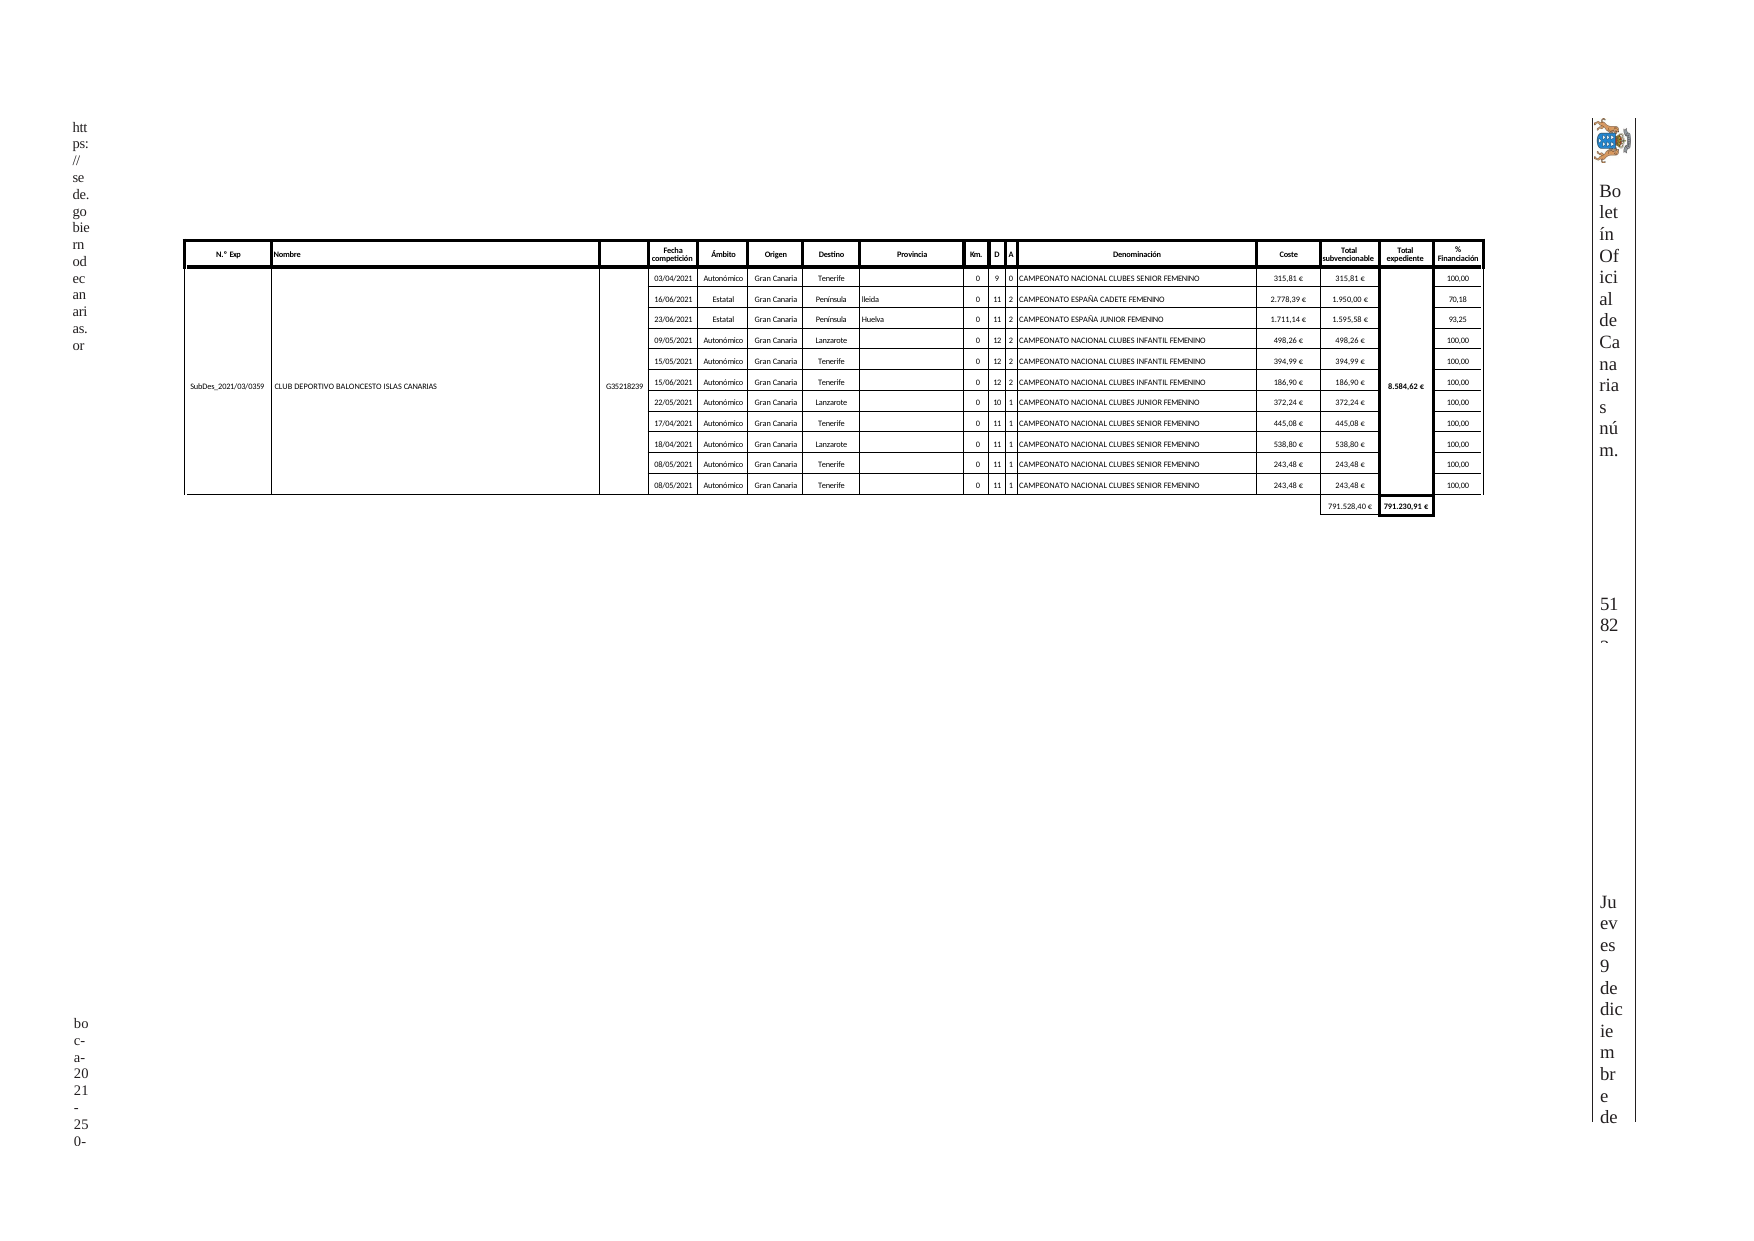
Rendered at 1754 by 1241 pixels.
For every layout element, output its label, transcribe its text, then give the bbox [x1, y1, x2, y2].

text 51822 [1600, 592, 1623, 643]
table_cell 09/05/2021 [649, 329, 697, 348]
table_cell Autonómico [698, 432, 747, 452]
table_cell 0 [964, 287, 988, 307]
table_cell 08/05/2021 [649, 453, 697, 473]
table_cell 1 [1006, 432, 1017, 452]
table_cell 1 [1006, 474, 1017, 493]
table_cell Tenerife [803, 370, 859, 390]
table_cell 11 [989, 453, 1005, 473]
table_cell Tenerife [803, 269, 859, 286]
table_cell 0 [964, 474, 988, 493]
table_cell Gran Canaria [748, 474, 802, 493]
table_cell 1 [1006, 412, 1017, 431]
table_cell 445,08 € [1257, 412, 1320, 431]
table_header Denominación [1019, 242, 1255, 265]
table_cell [860, 329, 963, 348]
table_header D [991, 242, 1004, 265]
table_cell 2 [1006, 370, 1017, 390]
table_cell Estatal [698, 308, 747, 328]
table_header Km. [966, 242, 987, 265]
table_cell 0 [964, 432, 988, 452]
table_cell 100,00 [1435, 369, 1483, 390]
table_cell 372,24 € [1321, 391, 1378, 411]
table_cell [860, 453, 963, 473]
table_header A [1007, 242, 1016, 265]
table_cell Gran Canaria [748, 432, 802, 452]
table_cell CAMPEONATO NACIONAL CLUBES INFANTIL FEMENINO [1018, 329, 1256, 348]
table_cell 100,00 [1435, 452, 1483, 473]
table_cell SubDes_2021/03/0359 [185, 266, 271, 493]
table_cell 0 [964, 391, 988, 411]
table_cell 100,00 [1435, 473, 1483, 493]
text Boletín Oficial de Canarias núm. 250 [1599, 180, 1622, 464]
table_cell Gran Canaria [748, 287, 802, 307]
table_cell Gran Canaria [748, 269, 802, 286]
table_cell Gran Canaria [748, 453, 802, 473]
table_cell CLUB DEPORTIVO BALONCESTO ISLAS CANARIAS [272, 269, 599, 493]
table_cell CAMPEONATO NACIONAL CLUBES INFANTIL FEMENINO [1018, 349, 1256, 369]
table_cell lleida [860, 287, 963, 307]
table_cell Península [803, 287, 859, 307]
table_cell 9 [989, 269, 1005, 286]
table_cell 100,00 [1435, 411, 1483, 431]
table_cell Gran Canaria [748, 412, 802, 431]
table_cell 2 [1006, 308, 1017, 328]
table_header Fecha competición [650, 242, 696, 265]
table_cell 1 [1006, 391, 1017, 411]
table_cell 11 [989, 287, 1005, 307]
table_cell Tenerife [803, 412, 859, 431]
table_cell Autonómico [698, 474, 747, 493]
table_header Nombre [273, 242, 598, 265]
text https://sede.gobiernodecanarias.org/boc [72, 118, 91, 353]
table_cell 17/04/2021 [649, 412, 697, 431]
table_cell [860, 269, 963, 286]
table_cell 03/04/2021 [649, 269, 697, 286]
table_cell 1.595,58 € [1321, 308, 1378, 328]
table_cell 0 [964, 370, 988, 390]
table_cell CAMPEONATO NACIONAL CLUBES SENIOR FEMENINO [1018, 453, 1256, 473]
table_cell Tenerife [803, 349, 859, 369]
table_cell Lanzarote [803, 391, 859, 411]
table_cell Tenerife [803, 453, 859, 473]
table_header % Financiación [1435, 242, 1482, 265]
table_header [601, 242, 647, 265]
table_cell 2 [1006, 349, 1017, 369]
table_cell G35218239 [600, 269, 648, 493]
table_cell [184, 494, 1320, 514]
table_cell Autonómico [698, 269, 747, 286]
table_cell [860, 370, 963, 390]
table_cell 10 [989, 391, 1005, 411]
table_cell Lanzarote [803, 432, 859, 452]
table_cell 18/04/2021 [649, 432, 697, 452]
table_cell 243,48 € [1321, 474, 1378, 493]
table_cell Autonómico [698, 349, 747, 369]
table_cell 0 [964, 329, 988, 348]
table_cell Península [803, 308, 859, 328]
table_cell 243,48 € [1321, 453, 1378, 473]
table_header Origen [749, 242, 801, 265]
table_cell 70,18 [1435, 286, 1483, 307]
table_cell 791.528,40 € [1321, 495, 1378, 514]
table_cell 498,26 € [1321, 329, 1378, 348]
table_cell CAMPEONATO NACIONAL CLUBES SENIOR FEMENINO [1018, 474, 1256, 493]
table_cell 498,26 € [1257, 329, 1320, 348]
table_cell Gran Canaria [748, 349, 802, 369]
table_cell 2 [1006, 287, 1017, 307]
table_cell 22/05/2021 [649, 391, 697, 411]
table_cell 372,24 € [1257, 391, 1320, 411]
table_cell 12 [989, 329, 1005, 348]
table_cell 100,00 [1435, 348, 1483, 369]
table_cell 11 [989, 308, 1005, 328]
table_cell 1.950,00 € [1321, 287, 1378, 307]
table_cell CAMPEONATO NACIONAL CLUBES SENIOR FEMENINO [1018, 432, 1256, 452]
table_cell 1.711,14 € [1257, 308, 1320, 328]
table_cell 12 [989, 349, 1005, 369]
picture [1594, 118, 1631, 163]
table_cell 243,48 € [1257, 453, 1320, 473]
table_cell [860, 412, 963, 431]
table_cell 11 [989, 432, 1005, 452]
table_cell Gran Canaria [748, 329, 802, 348]
table_cell [860, 474, 963, 493]
table_cell Gran Canaria [748, 370, 802, 390]
table_cell 12 [989, 370, 1005, 390]
table_cell 8.584,62 € [1381, 269, 1432, 493]
table_cell Estatal [698, 287, 747, 307]
table_cell 0 [1006, 269, 1017, 286]
table_cell Tenerife [803, 474, 859, 493]
table_cell 186,90 € [1257, 370, 1320, 390]
table_cell 0 [964, 453, 988, 473]
table_cell [860, 391, 963, 411]
table_header N.º Exp [186, 242, 270, 265]
table_cell 11 [989, 474, 1005, 493]
table_cell CAMPEONATO NACIONAL CLUBES JUNIOR FEMENINO [1018, 391, 1256, 411]
table_cell 08/05/2021 [649, 474, 697, 493]
table_cell Autonómico [698, 453, 747, 473]
table_cell [860, 349, 963, 369]
table_cell 538,80 € [1321, 432, 1378, 452]
table_cell 100,00 [1435, 431, 1483, 452]
table_header Total subvencionable [1322, 242, 1378, 265]
table_cell 243,48 € [1257, 474, 1320, 493]
table_cell 445,08 € [1321, 412, 1378, 431]
table_cell CAMPEONATO NACIONAL CLUBES SENIOR FEMENINO [1018, 412, 1256, 431]
table_cell CAMPEONATO NACIONAL CLUBES INFANTIL FEMENINO [1018, 370, 1256, 390]
table_cell 394,99 € [1257, 349, 1320, 369]
table_header Ámbito [699, 242, 746, 265]
table_cell 791.230,91 € [1381, 497, 1432, 514]
table_cell 0 [964, 349, 988, 369]
table_cell 15/06/2021 [649, 370, 697, 390]
table_cell 315,81 € [1321, 269, 1378, 286]
table_cell 2 [1006, 329, 1017, 348]
table_cell 2.778,39 € [1257, 287, 1320, 307]
table_cell 394,99 € [1321, 349, 1378, 369]
table_cell 0 [964, 269, 988, 286]
table_cell Autonómico [698, 329, 747, 348]
table_cell 100,00 [1435, 265, 1483, 286]
table_header Coste [1258, 242, 1319, 265]
text Jueves 9 de diciembre de 2021 [1600, 891, 1623, 1126]
table_cell CAMPEONATO ESPAÑA CADETE FEMENINO [1018, 287, 1256, 307]
table_cell Autonómico [698, 412, 747, 431]
text boc-a-2021-250-5100 [74, 1015, 92, 1146]
table_cell 23/06/2021 [649, 308, 697, 328]
table_cell 16/06/2021 [649, 287, 697, 307]
table_cell 1 [1006, 453, 1017, 473]
table_cell Gran Canaria [748, 308, 802, 328]
table_cell 538,80 € [1257, 432, 1320, 452]
table_cell 15/05/2021 [649, 349, 697, 369]
table_cell CAMPEONATO ESPAÑA JUNIOR FEMENINO [1018, 308, 1256, 328]
table_cell CAMPEONATO NACIONAL CLUBES SENIOR FEMENINO [1018, 269, 1256, 286]
table_cell [1435, 494, 1484, 514]
table_cell 100,00 [1435, 328, 1483, 348]
table_cell Autonómico [698, 370, 747, 390]
table_cell [860, 432, 963, 452]
table_cell 11 [989, 412, 1005, 431]
table_cell 93,25 [1435, 307, 1483, 328]
table_cell Huelva [860, 308, 963, 328]
table_cell Lanzarote [803, 329, 859, 348]
table_cell Autonómico [698, 391, 747, 411]
table_cell 100,00 [1435, 390, 1483, 411]
table_header Provincia [861, 242, 962, 265]
table_cell 315,81 € [1257, 269, 1320, 286]
table_cell 186,90 € [1321, 370, 1378, 390]
table_header Destino [804, 242, 858, 265]
table_cell 0 [964, 412, 988, 431]
table_cell Gran Canaria [748, 391, 802, 411]
table_cell 0 [964, 308, 988, 328]
table_header Total expediente [1381, 242, 1432, 265]
